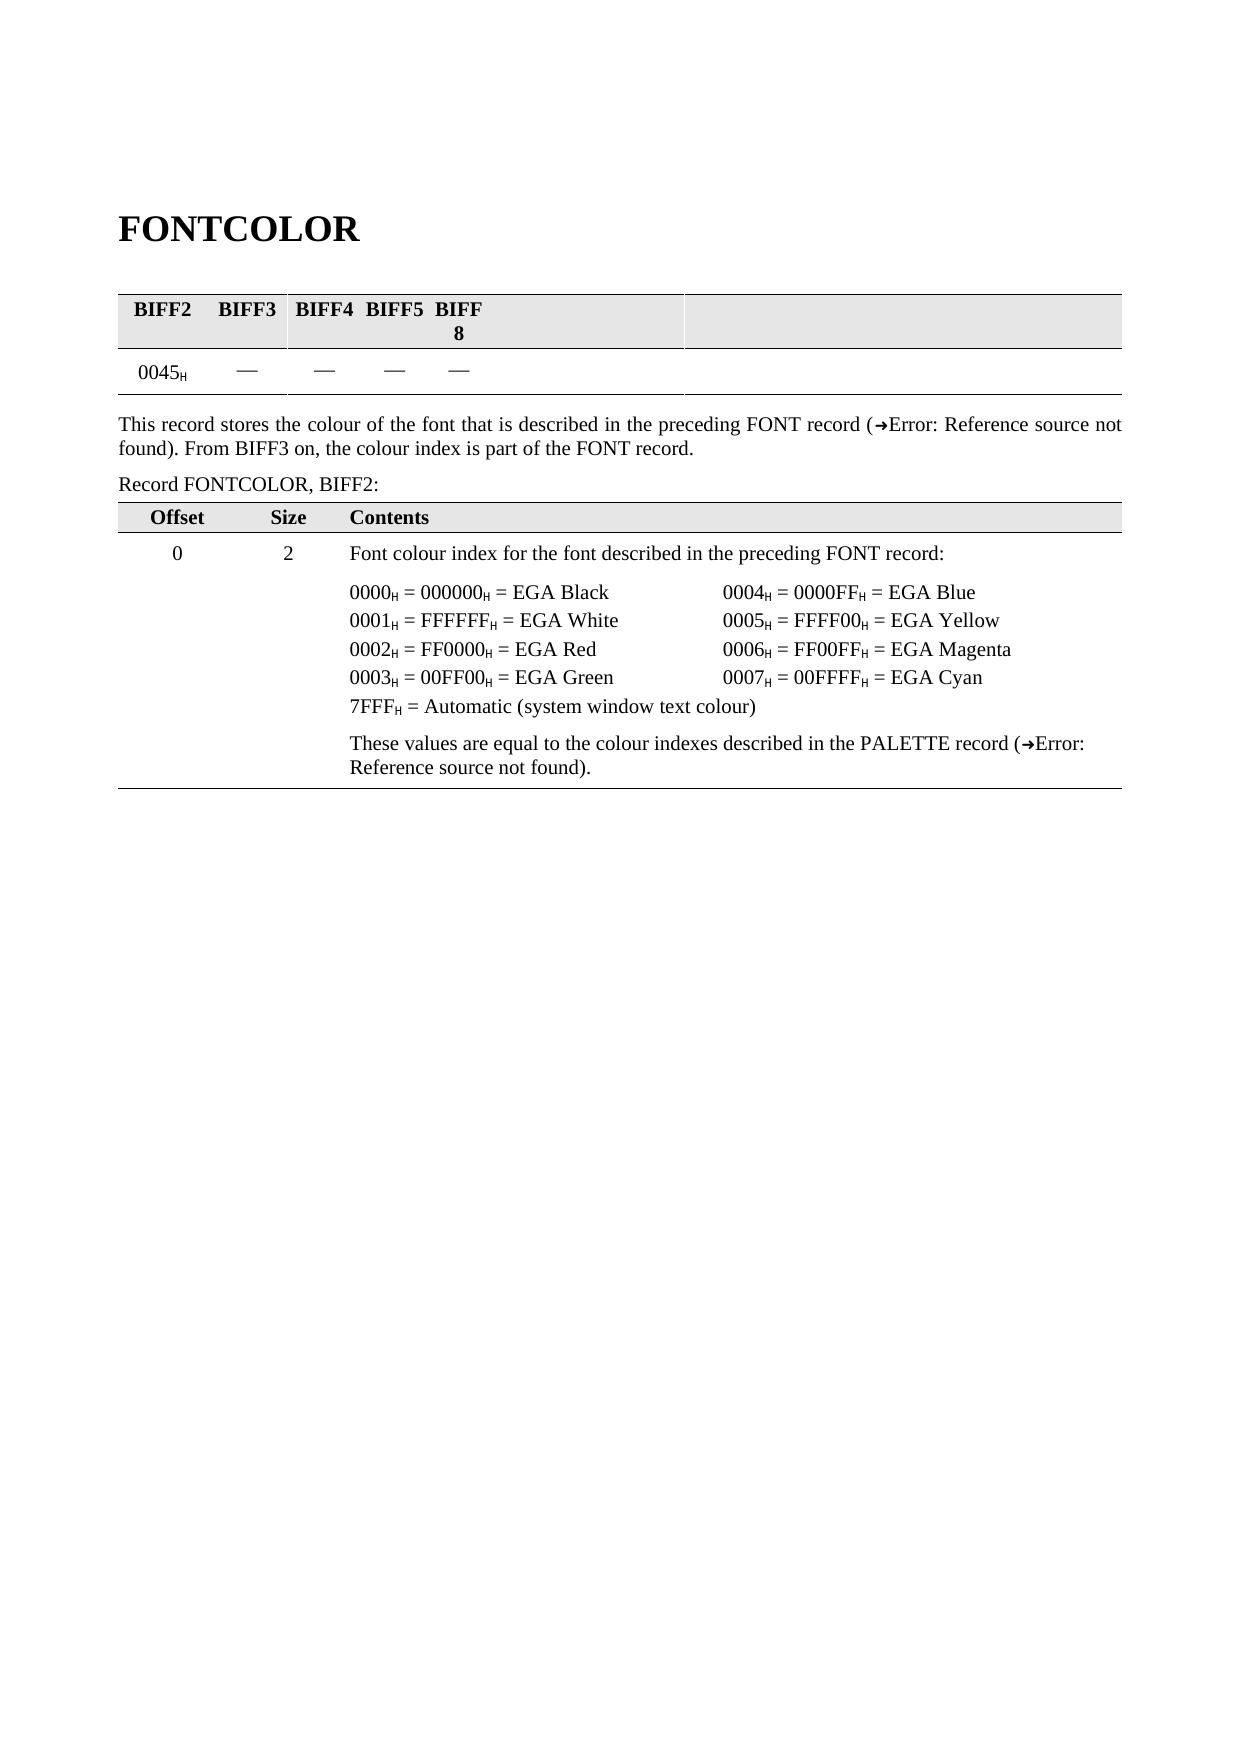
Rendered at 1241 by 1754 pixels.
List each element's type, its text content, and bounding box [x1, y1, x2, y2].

table_cell [642, 349, 684, 394]
table_header BIFF2 [118, 295, 207, 348]
table_header BIFF8 [428, 295, 489, 348]
table_cell Font colour index for the font described in the preceding FONT record: 0000H = 000000H = EGA Black 0004H = 0000FFH = EGA Blue 0001H = FFFFFFH = EGA White 0005H = FFFF00H = EGA Yellow 0002H = FF0000H = EGA Red 0006H = FF00FFH = EGA Magenta 0003H = 00FF00H = EGA Green 0007H = 00FFFFH = EGA Cyan 7FFFH = Automatic (system window text colour) These values are equal to the colour indexes described in the PALETTE record (➜5.74). [340, 533, 1122, 788]
table_header [642, 295, 684, 348]
text This record stores the colour of the font that is described in the preceding FONT record (➜5.45). From BIFF3 on, the colour index is part of the FONT record. [118, 412, 1122, 460]
table_cell 0045H [118, 349, 207, 394]
table_header Offset [118, 503, 236, 532]
table_cell — [207, 349, 287, 394]
table_header BIFF4 [288, 295, 361, 348]
table_cell — [428, 349, 489, 394]
table_header BIFF3 [207, 295, 287, 348]
text Record FONTCOLOR, BIFF2: [118, 472, 1122, 496]
table_cell [545, 349, 596, 394]
table_header [545, 295, 596, 348]
table_cell [596, 349, 642, 394]
table_cell [685, 349, 1122, 394]
table_cell — [288, 349, 361, 394]
table_cell — [361, 349, 428, 394]
table_header Contents [340, 503, 1122, 532]
table_header [596, 295, 642, 348]
table_header BIFF5 [361, 295, 428, 348]
table_cell 0 [118, 533, 236, 788]
table_cell 2 [236, 533, 340, 788]
table_cell [489, 349, 545, 394]
table_header [489, 295, 545, 348]
table_header [685, 295, 1122, 348]
table_header Size [236, 503, 340, 532]
subtitle FONTCOLOR [118, 207, 1122, 250]
